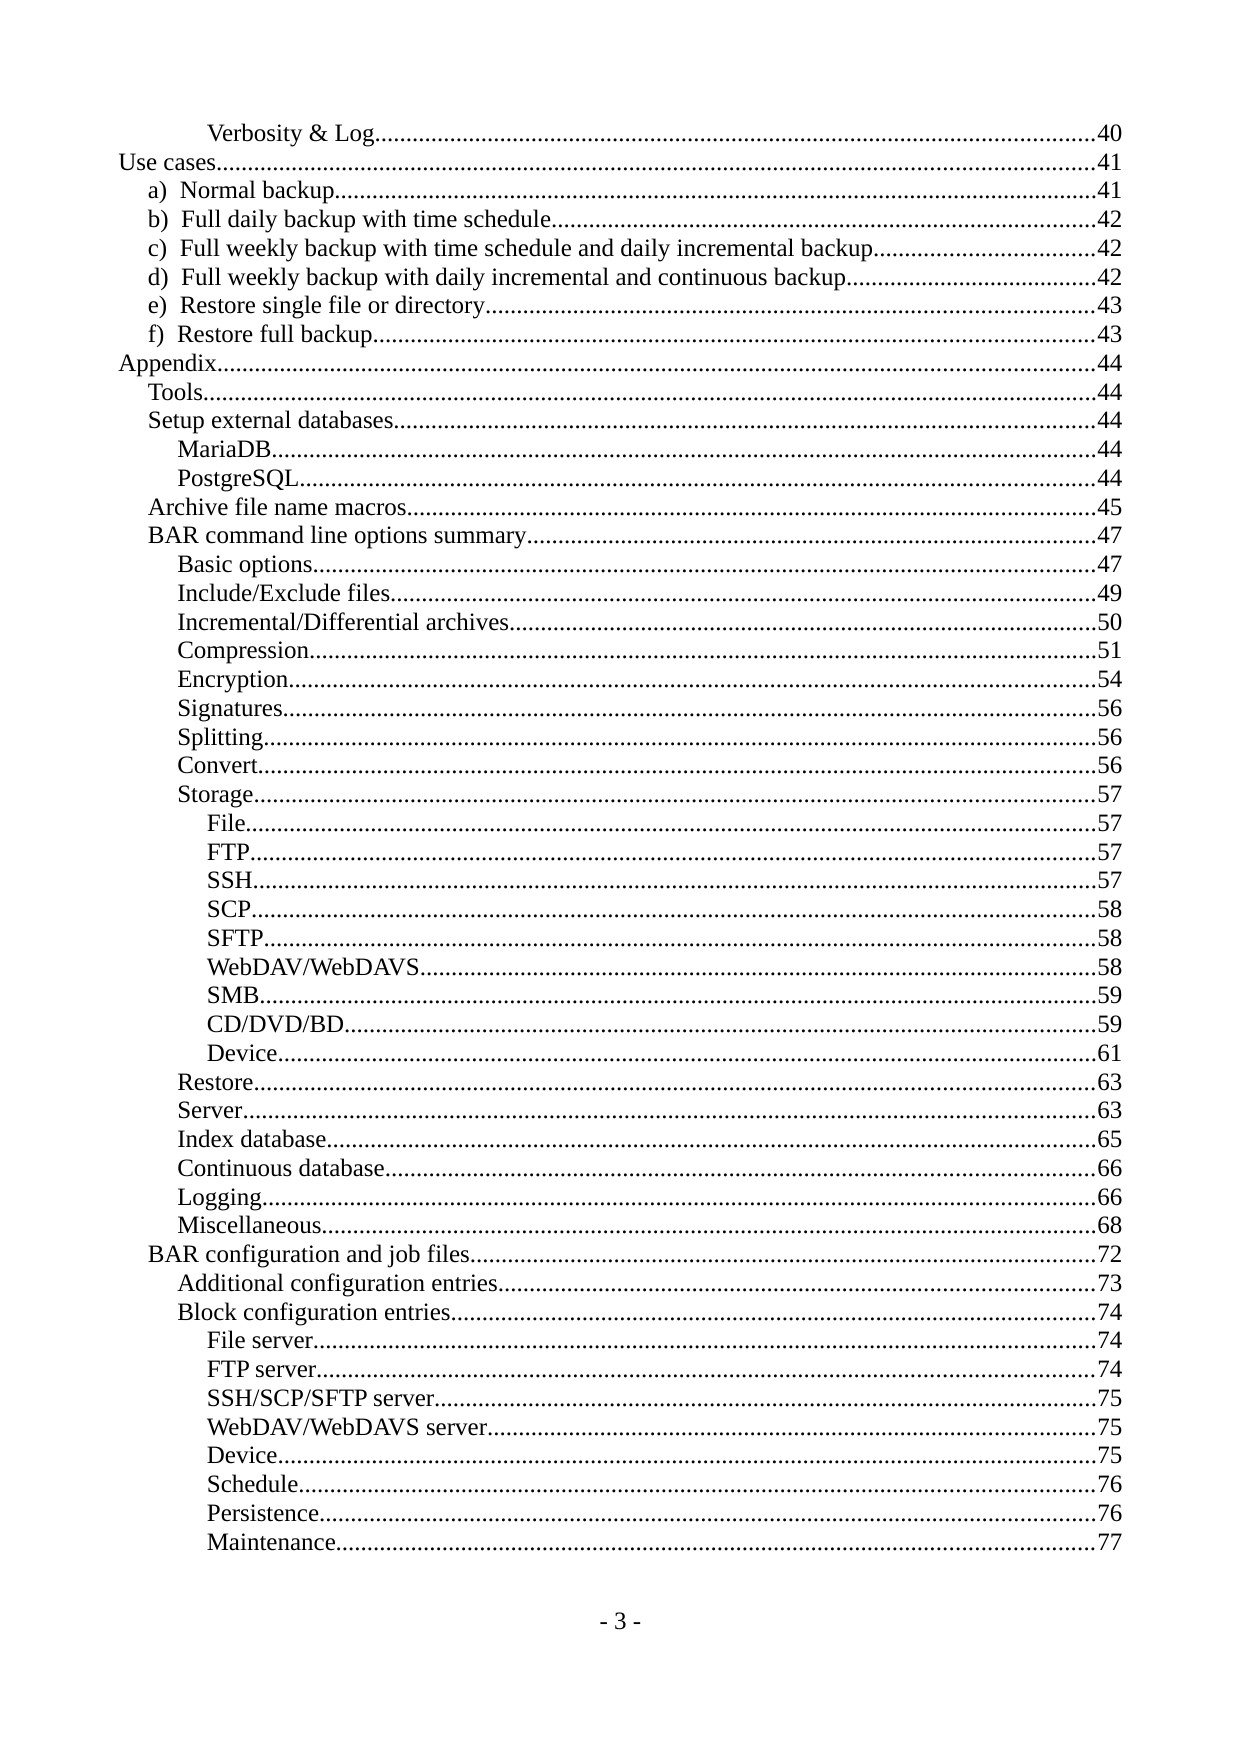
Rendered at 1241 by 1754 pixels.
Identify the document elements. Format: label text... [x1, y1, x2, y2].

text File 57 [207, 808, 1122, 837]
text Device 75 [207, 1441, 1122, 1469]
text b) Full daily backup with time schedule 42 [148, 204, 1122, 233]
text Compression 51 [177, 636, 1122, 664]
text Tools 44 [148, 377, 1122, 406]
text File server 74 [207, 1326, 1122, 1354]
text Block configuration entries 74 [177, 1297, 1122, 1326]
text Additional configuration entries 73 [177, 1268, 1122, 1297]
text c) Full weekly backup with time schedule and daily incremental backup 42 [148, 233, 1122, 262]
text f) Restore full backup 43 [148, 319, 1122, 348]
text FTP server 74 [207, 1354, 1122, 1383]
text a) Normal backup 41 [148, 176, 1122, 204]
text MariaDB 44 [177, 434, 1122, 463]
text Restore 63 [177, 1067, 1122, 1096]
text Server 63 [177, 1096, 1122, 1124]
text Device 61 [207, 1038, 1122, 1067]
text BAR command line options summary 47 [148, 521, 1122, 549]
text d) Full weekly backup with daily incremental and continuous backup 42 [148, 262, 1122, 291]
text SMB 59 [207, 981, 1122, 1009]
text SSH 57 [207, 866, 1122, 894]
text Convert 56 [177, 751, 1122, 779]
text Storage 57 [177, 779, 1122, 808]
text Encryption 54 [177, 664, 1122, 693]
text Index database 65 [177, 1124, 1122, 1153]
text Schedule 76 [207, 1469, 1122, 1498]
text Use cases 41 [118, 147, 1122, 176]
text Miscellaneous 68 [177, 1211, 1122, 1239]
text Archive file name macros 45 [148, 492, 1122, 521]
text Include/Exclude files 49 [177, 578, 1122, 607]
text Maintenance 77 [207, 1527, 1122, 1556]
text Setup external databases 44 [148, 406, 1122, 434]
text SCP 58 [207, 894, 1122, 923]
text SSH/SCP/SFTP server 75 [207, 1383, 1122, 1412]
text FTP 57 [207, 837, 1122, 866]
text Appendix 44 [118, 348, 1122, 377]
text Logging 66 [177, 1182, 1122, 1211]
text Verbosity & Log 40 [207, 118, 1122, 147]
text Signatures 56 [177, 693, 1122, 722]
text Persistence 76 [207, 1498, 1122, 1527]
text SFTP 58 [207, 923, 1122, 952]
text Basic options 47 [177, 549, 1122, 578]
text PostgreSQL 44 [177, 463, 1122, 492]
text CD/DVD/BD 59 [207, 1009, 1122, 1038]
text Incremental/Differential archives 50 [177, 607, 1122, 636]
text Splitting 56 [177, 722, 1122, 751]
text WebDAV/WebDAVS server 75 [207, 1412, 1122, 1441]
text Continuous database 66 [177, 1153, 1122, 1182]
text WebDAV/WebDAVS 58 [207, 952, 1122, 981]
text BAR configuration and job files 72 [148, 1239, 1122, 1268]
text e) Restore single file or directory 43 [148, 291, 1122, 319]
